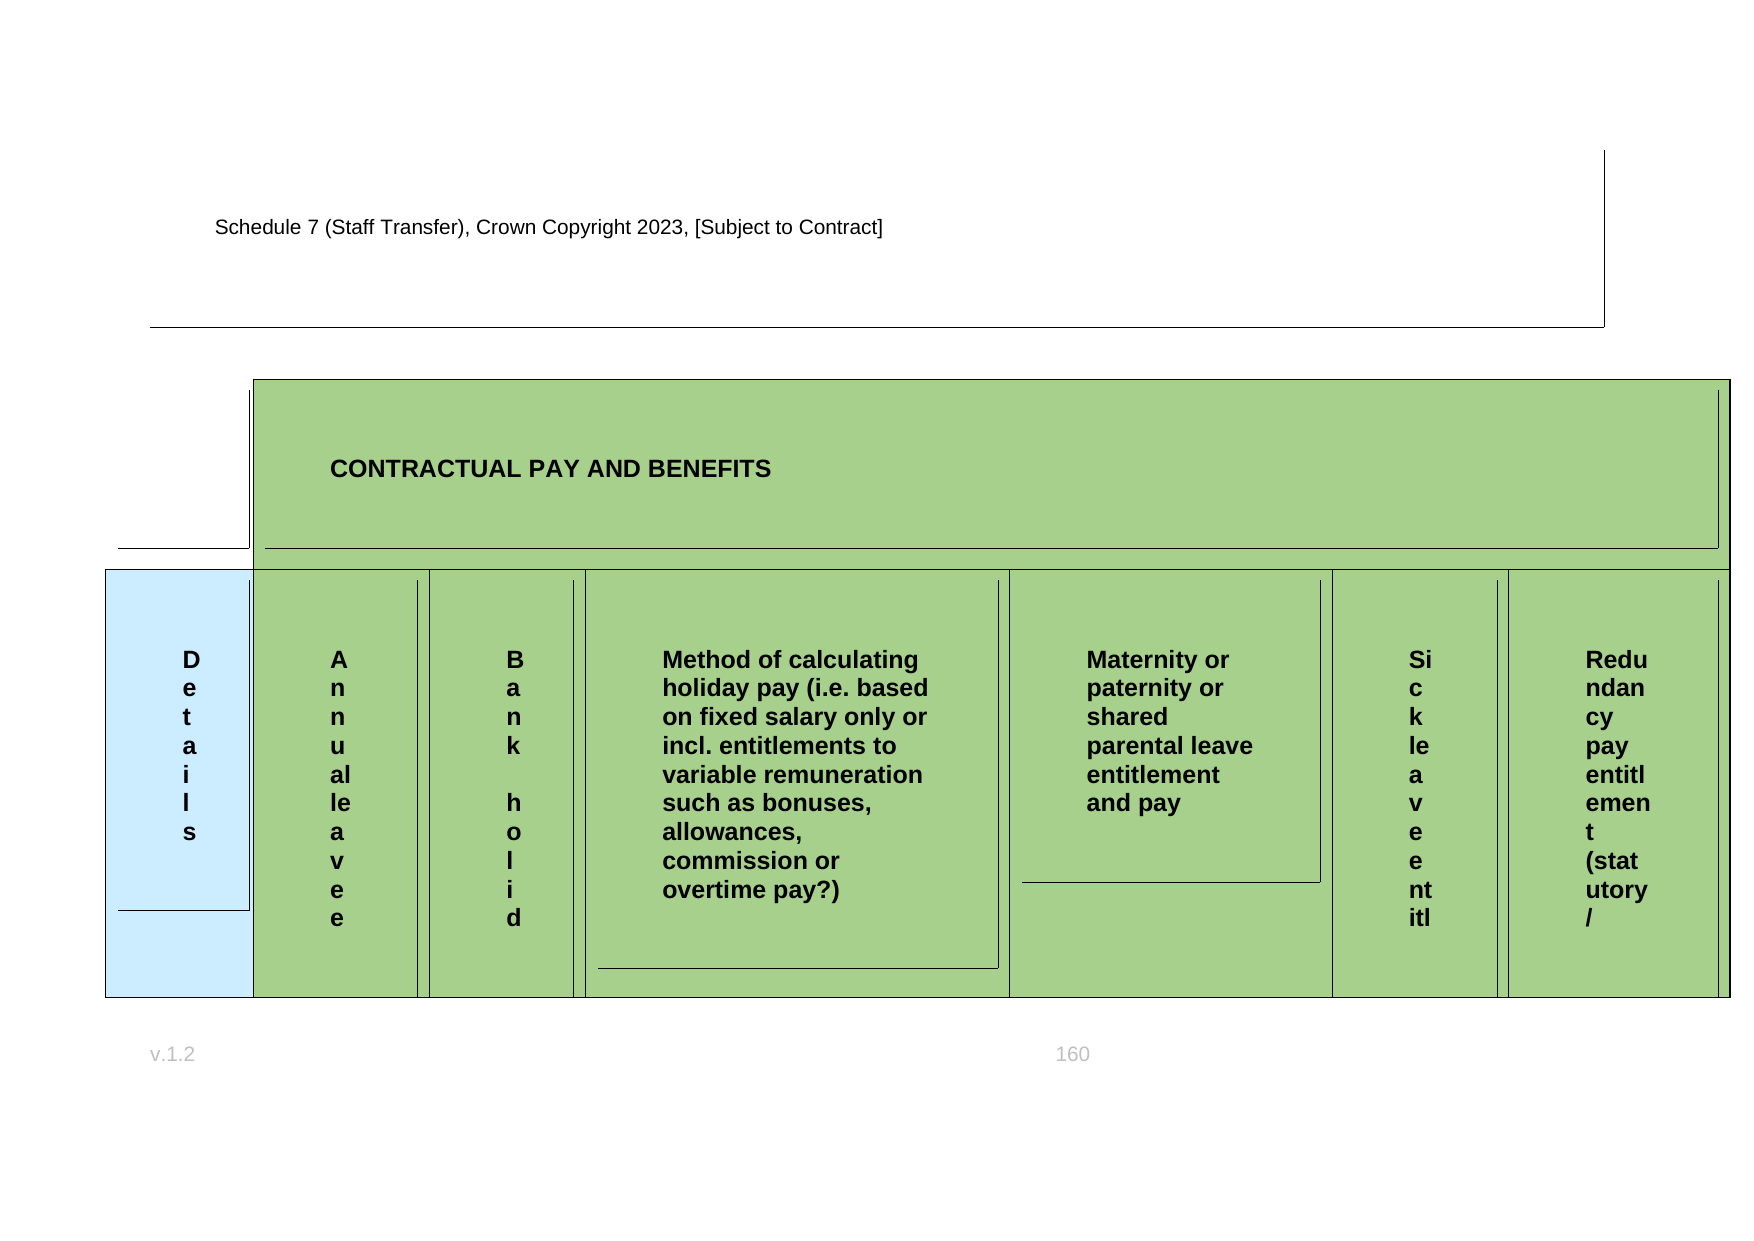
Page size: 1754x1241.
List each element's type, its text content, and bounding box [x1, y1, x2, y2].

table_header [106, 379, 253, 569]
table_cell Redundancy pay entitlement (statutory / [1509, 570, 1729, 997]
table_cell Annual leave e [254, 570, 429, 997]
table_cell Maternity or paternity or shared parental leave entitlement and pay [1010, 570, 1332, 997]
table_header CONTRACTUAL PAY AND BENEFITS [254, 380, 1729, 569]
table_cell Method of calculating holiday pay (i.e. based on fixed salary only or incl. entitlements to variable remuneration such as bonuses, allowances, commission or overtime pay?) [586, 570, 1009, 997]
table_cell Details [106, 570, 253, 997]
table_cell Sick leave entitl [1333, 570, 1508, 997]
table_cell Bank holid [430, 570, 585, 997]
